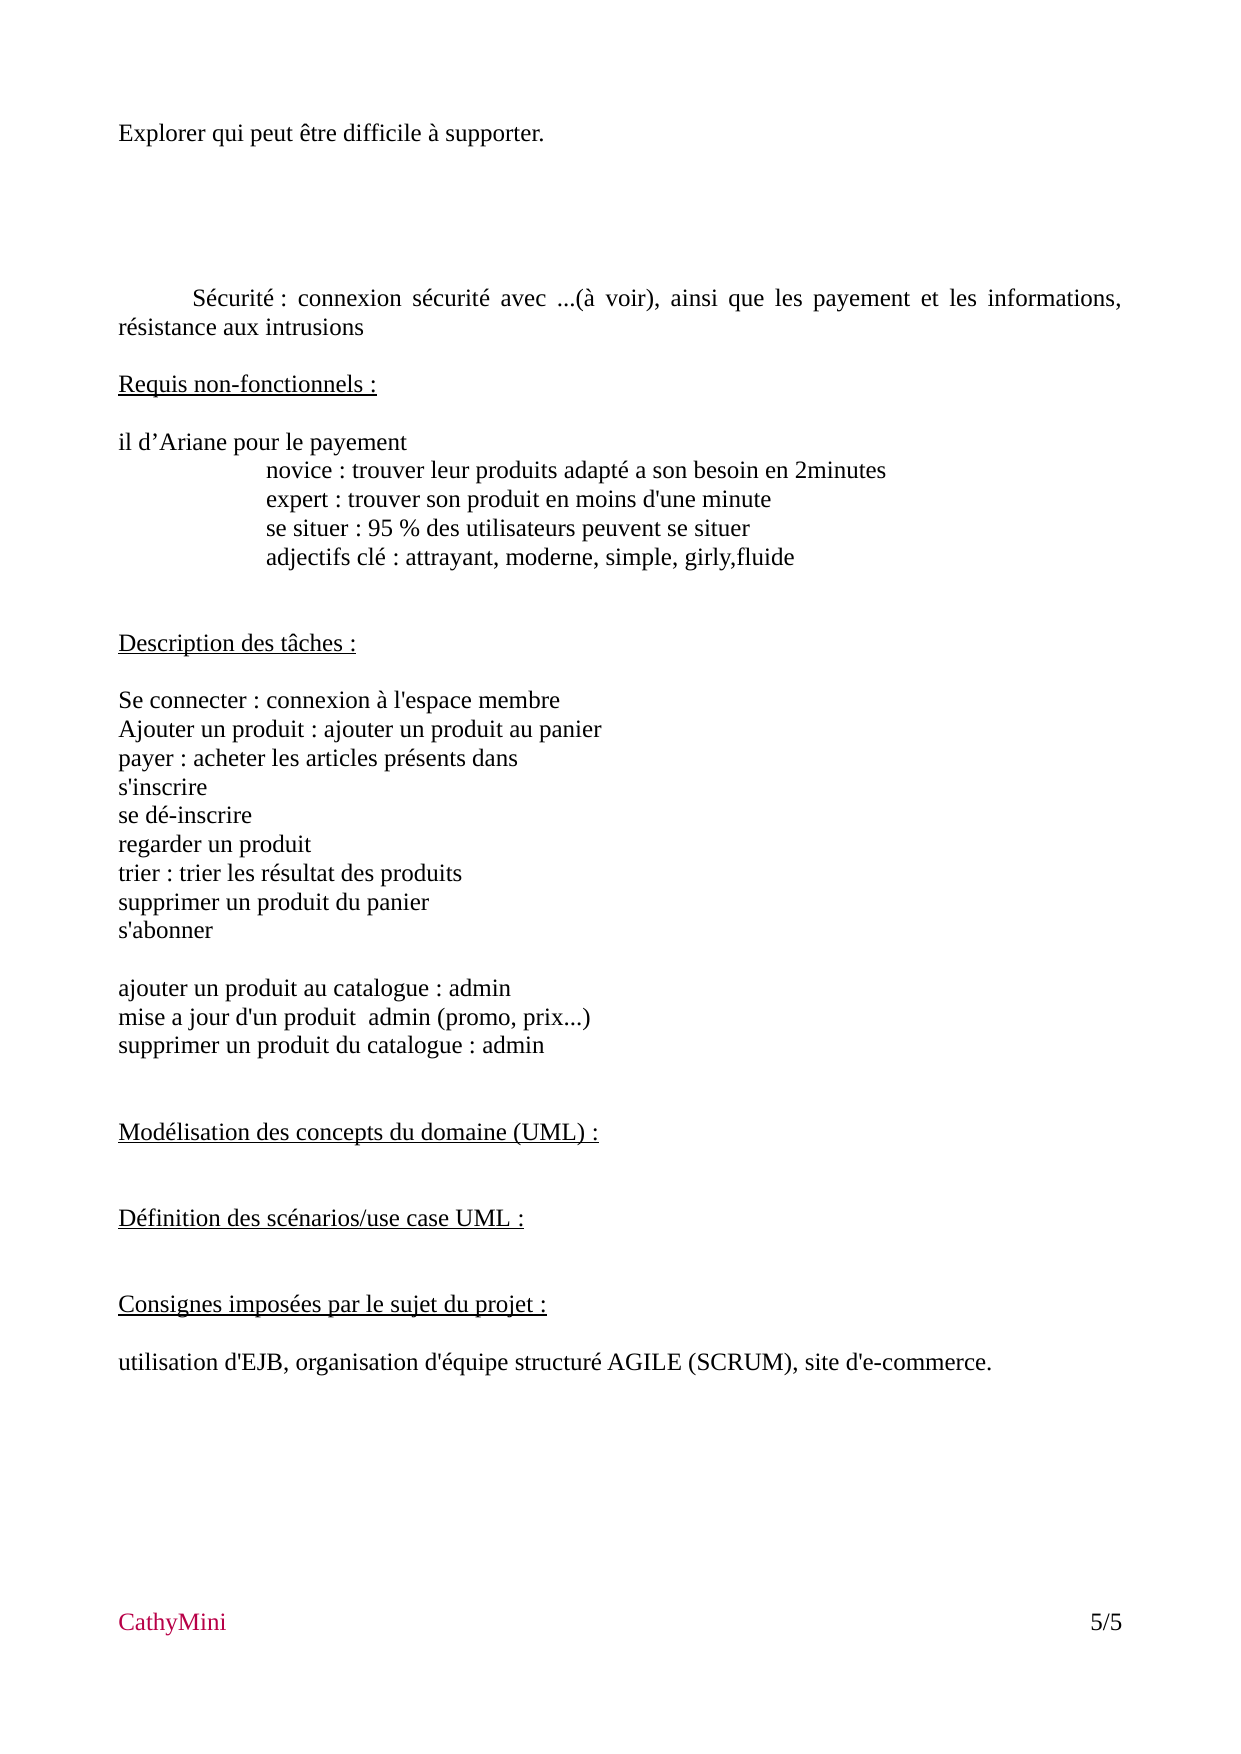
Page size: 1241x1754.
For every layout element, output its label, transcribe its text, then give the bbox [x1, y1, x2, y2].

text ajouter un produit au catalogue : admin [118, 973, 1122, 1002]
text regarder un produit [118, 829, 1122, 858]
text Modélisation des concepts du domaine (UML) : [118, 1117, 1122, 1146]
text expert : trouver son produit en moins d'une minute [118, 484, 1122, 513]
text supprimer un produit du panier [118, 887, 1122, 916]
text Définition des scénarios/use case UML : [118, 1203, 1122, 1232]
text se dé-inscrire [118, 801, 1122, 829]
text supprimer un produit du catalogue : admin [118, 1031, 1122, 1059]
text mise a jour d'un produit admin (promo, prix...) [118, 1002, 1122, 1031]
text s'abonner [118, 916, 1122, 944]
text utilisation d'EJB, organisation d'équipe structuré AGILE (SCRUM), site d'e-commerce. [118, 1347, 1122, 1376]
text novice : trouver leur produits adapté a son besoin en 2minutes [118, 456, 1122, 484]
text adjectifs clé : attrayant, moderne, simple, girly,fluide [118, 542, 1122, 571]
text il d’Ariane pour le payement [118, 427, 1122, 456]
text Sécurité : connexion sécurité avec ...(à voir), ainsi que les payement et les informations, résistance aux intrusions [118, 283, 1122, 341]
text Description des tâches : [118, 628, 1122, 657]
text trier : trier les résultat des produits [118, 858, 1122, 887]
text Se connecter : connexion à l'espace membre [118, 686, 1122, 714]
text s'inscrire [118, 772, 1122, 801]
text payer : acheter les articles présents dans [118, 743, 1122, 772]
text Consignes imposées par le sujet du projet : [118, 1289, 1122, 1318]
text Requis non-fonctionnels : [118, 369, 1122, 398]
text Explorer qui peut être difficile à supporter. [118, 118, 1122, 147]
text se situer : 95 % des utilisateurs peuvent se situer [118, 513, 1122, 542]
text Ajouter un produit : ajouter un produit au panier [118, 714, 1122, 743]
